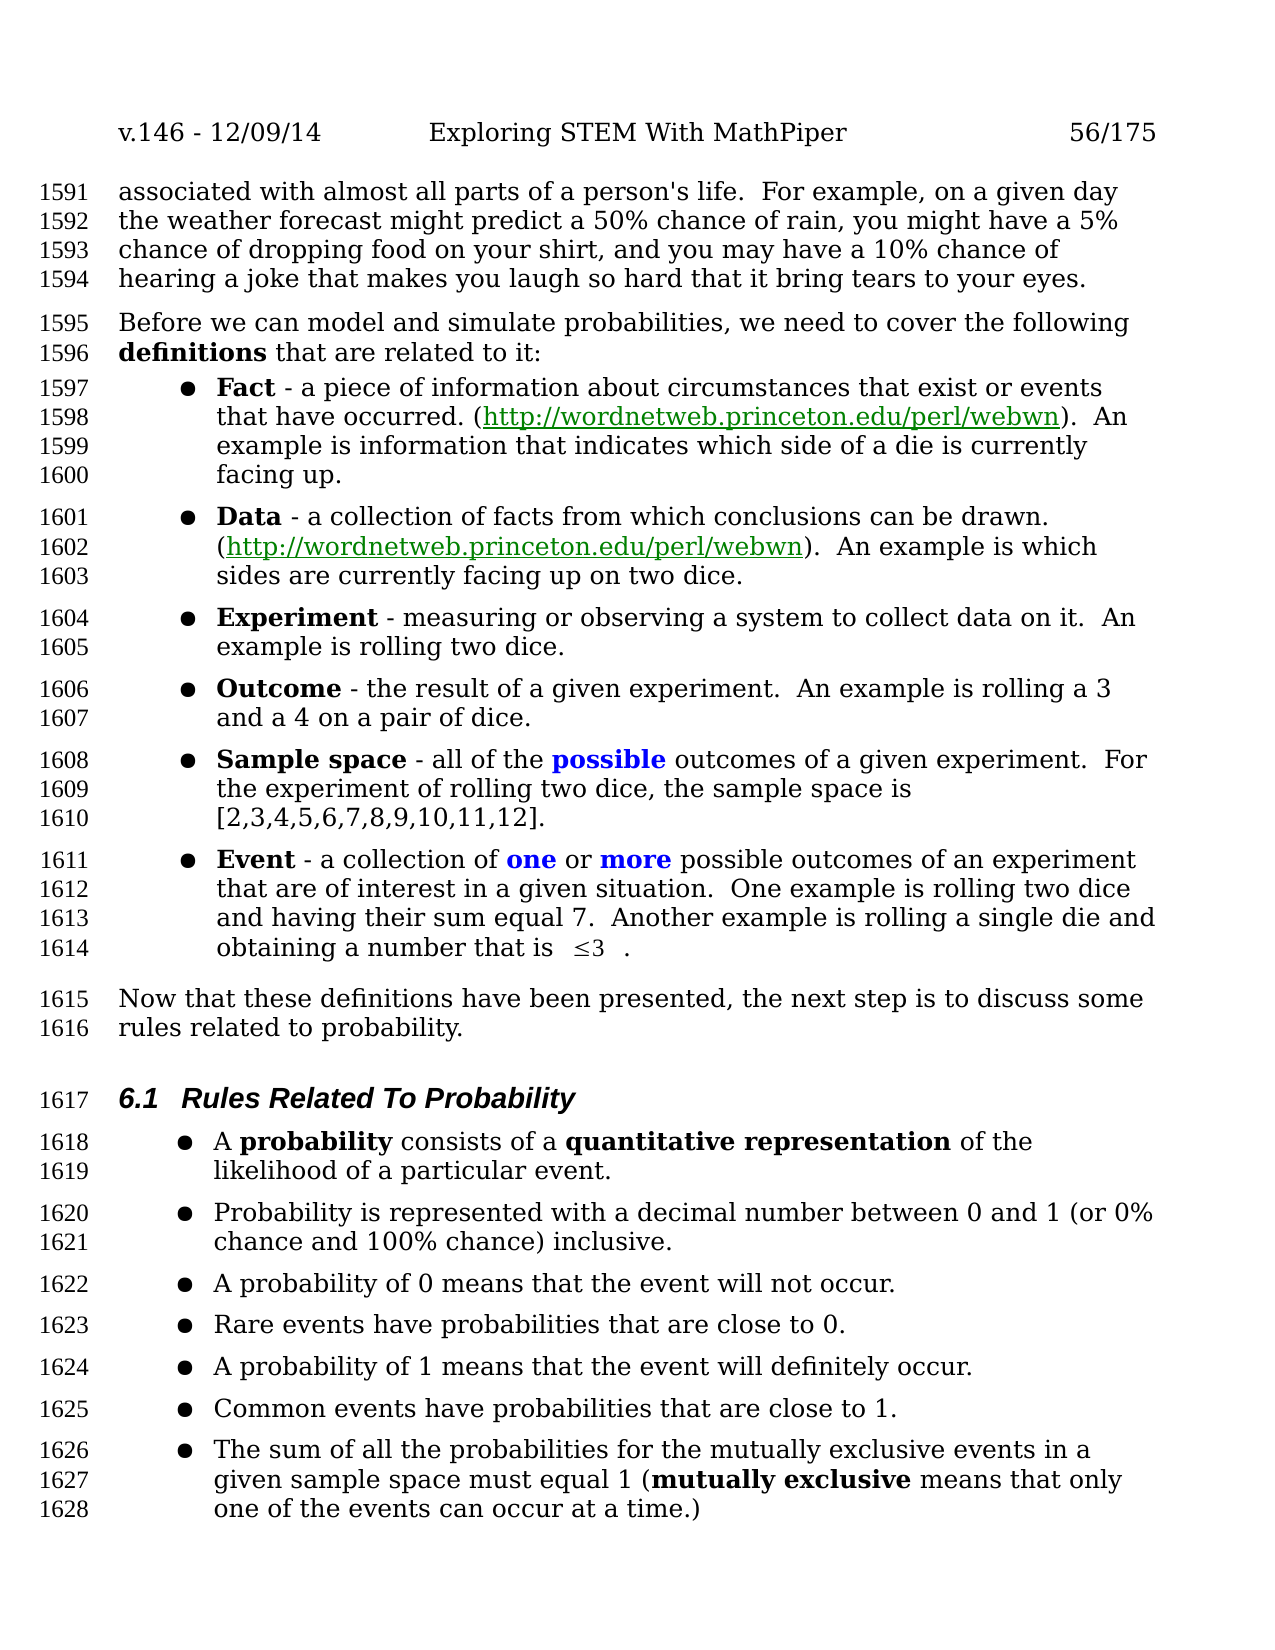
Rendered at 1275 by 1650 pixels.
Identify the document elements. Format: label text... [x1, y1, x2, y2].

list A probability of 0 means that the event will not occur. [175, 1269, 1157, 1298]
list A probability consists of a quantitative representation of the likelihood of a particular event. [175, 1127, 1157, 1186]
list Outcome - the result of a given experiment. An example is rolling a 3 and a 4 on a pair of dice. [178, 674, 1157, 732]
text Before we can model and simulate probabilities, we need to cover the following definitions that are related to it: [118, 308, 1157, 367]
list Event - a collection of one or more possible outcomes of an experiment that are of interest in a given situation. One example is rolling two dice and having their sum equal 7. Another example is rolling a single die and obtaining a number that is. [178, 845, 1157, 963]
list Experiment - measuring or observing a system to collect data on it. An example is rolling two dice. [178, 603, 1157, 661]
list Sample space - all of the possible outcomes of a given experiment. For the experiment of rolling two dice, the sample space is [2,3,4,5,6,7,8,9,10,11,12]. [178, 745, 1157, 832]
list The sum of all the probabilities for the mutually exclusive events in a given sample space must equal 1 (mutually exclusive means that only one of the events can occur at a time.) [175, 1436, 1157, 1523]
list Fact - a piece of information about circumstances that exist or events that have occurred. (http://wordnetweb.princeton.edu/perl/webwn). An example is information that indicates which side of a die is currently facing up. [178, 373, 1157, 490]
text Now that these definitions have been presented, the next step is to discuss some rules related to probability. [118, 984, 1157, 1042]
text associated with almost all parts of a person's life. For example, on a given day the weather forecast might predict a 50% chance of rain, you might have a 5% chance of dropping food on your shirt, and you may have a 10% chance of hearing a joke that makes you laugh so hard that it bring tears to your eyes. [118, 177, 1157, 293]
list Common events have probabilities that are close to 1. [175, 1394, 1157, 1423]
subtitle Rules Related To Probability [118, 1082, 1157, 1115]
list Probability is represented with a decimal number between 0 and 1 (or 0% chance and 100% chance) inclusive. [175, 1198, 1157, 1256]
list A probability of 1 means that the event will definitely occur. [175, 1352, 1157, 1381]
list Rare events have probabilities that are close to 0. [175, 1311, 1157, 1340]
list Data - a collection of facts from which conclusions can be drawn. (http://wordnetweb.princeton.edu/perl/webwn). An example is which sides are currently facing up on two dice. [178, 502, 1157, 590]
